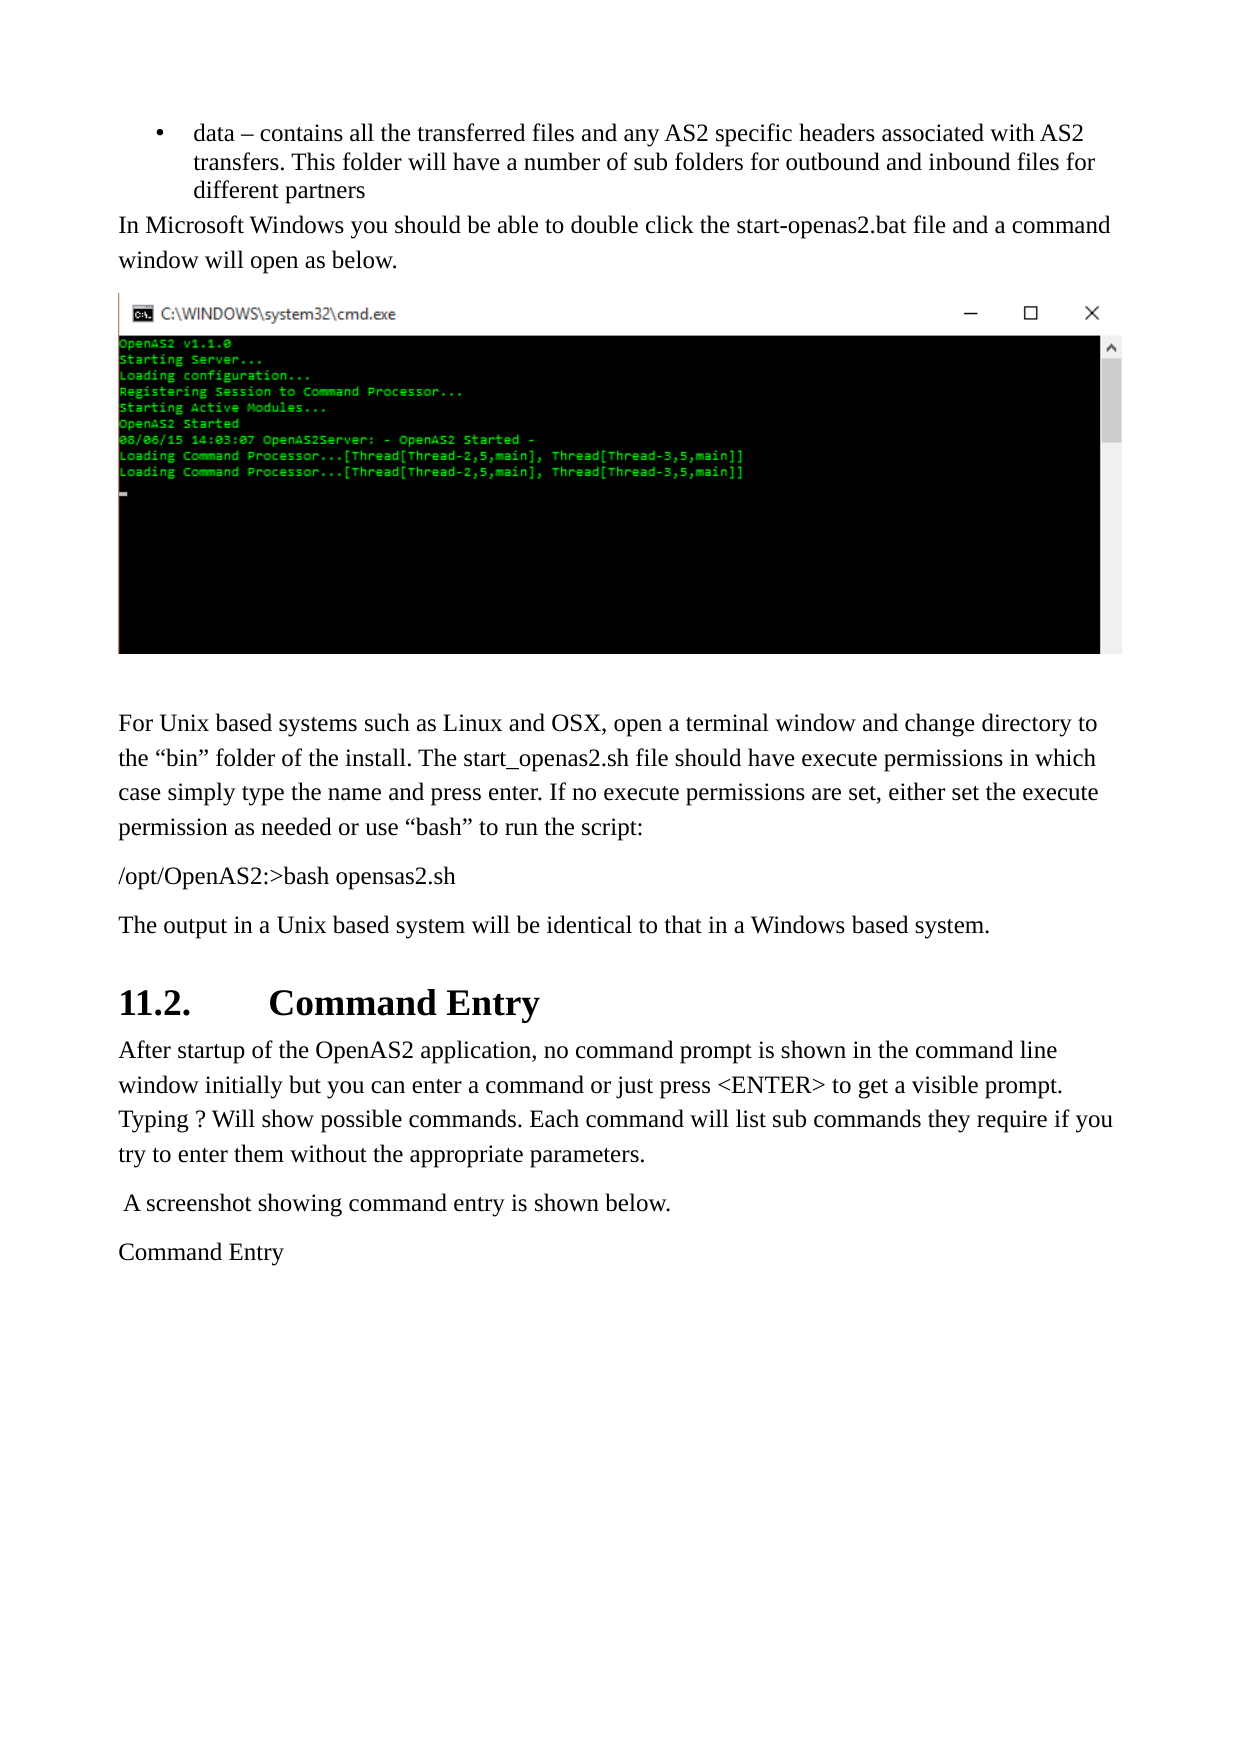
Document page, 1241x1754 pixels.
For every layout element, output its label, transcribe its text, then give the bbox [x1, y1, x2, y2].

text The output in a Unix based system will be identical to that in a Windows based system. [118, 910, 1122, 939]
text A screenshot showing command entry is shown below. [118, 1188, 1122, 1217]
picture [118, 293, 1123, 654]
text After startup of the OpenAS2 application, no command prompt is shown in the command line window initially but you can enter a command or just press <ENTER> to get a visible prompt. Typing ? Will show possible commands. Each command will list sub commands they require if you try to enter them without the appropriate parameters. [118, 1036, 1122, 1168]
text For Unix based systems such as Linux and OSX, open a terminal window and change directory to the “bin” folder of the install. The start_openas2.sh file should have execute permissions in which case simply type the name and press enter. If no execute permissions are set, either set the execute permission as needed or use “bash” to run the script: [118, 708, 1122, 841]
text In Microsoft Windows you should be able to double click the start-openas2.bat file and a command window will open as below. [118, 210, 1122, 273]
text Command Entry [118, 1237, 1122, 1266]
subtitle Command Entry [118, 980, 1122, 1023]
text /opt/OpenAS2:>bash opensas2.sh [118, 861, 1122, 890]
list data – contains all the transferred files and any AS2 specific headers associated with AS2 transfers. This folder will have a number of sub folders for outbound and inbound files for different partners [156, 118, 1122, 204]
